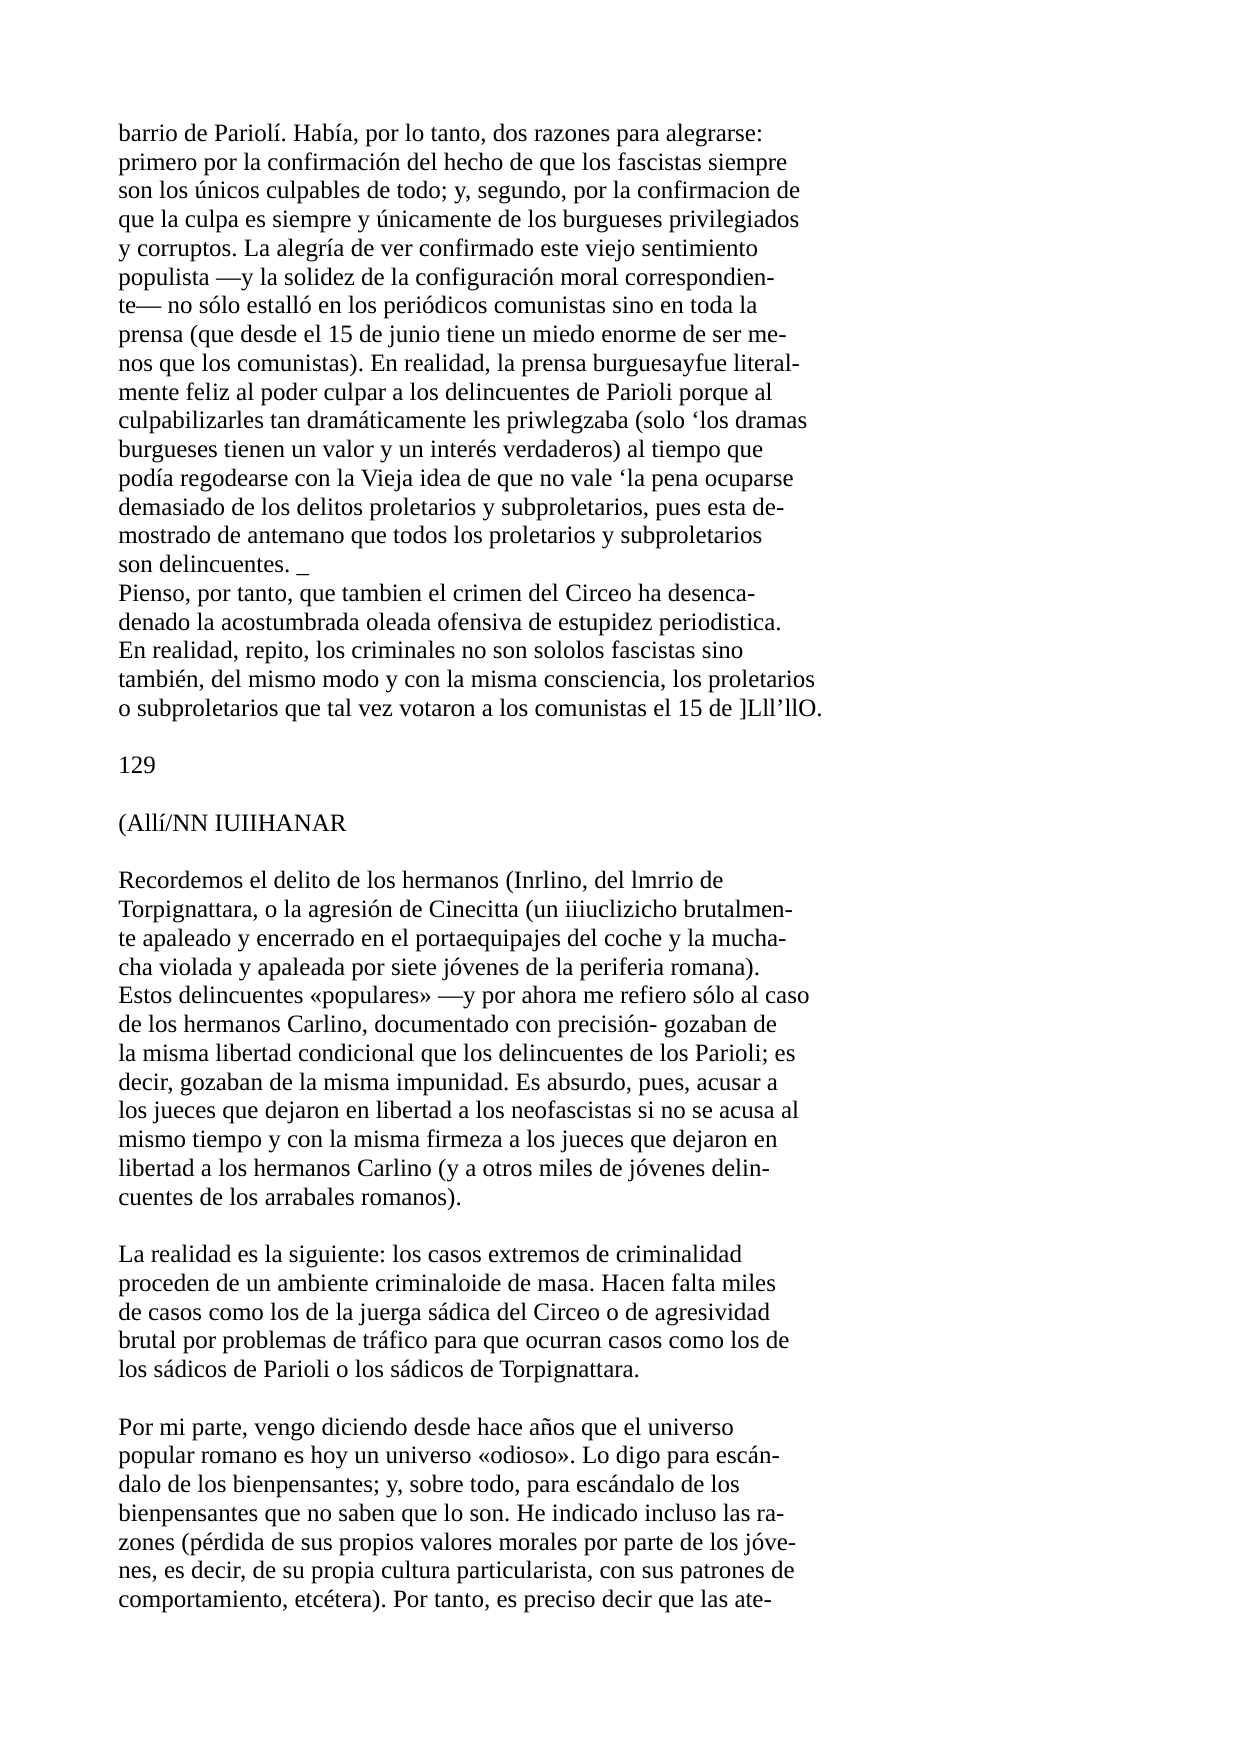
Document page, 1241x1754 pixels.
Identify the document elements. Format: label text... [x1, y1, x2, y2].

text Por mi parte, vengo diciendo desde hace años que el universo [118, 1412, 1122, 1441]
text te apaleado y encerrado en el portaequipajes del coche y la mucha- [118, 923, 1122, 952]
text cha violada y apaleada por siete jóvenes de la periferia romana). [118, 952, 1122, 981]
text mente feliz al poder culpar a los delincuentes de Parioli porque al [118, 377, 1122, 406]
text te— no sólo estalló en los periódicos comunistas sino en toda la [118, 291, 1122, 319]
text (Allí/NN IUIIHANAR [118, 808, 1122, 837]
text culpabilizarles tan dramáticamente les priwlegzaba (solo ‘los dramas [118, 406, 1122, 434]
text popular romano es hoy un universo «odioso». Lo digo para escán- [118, 1441, 1122, 1469]
text primero por la confirmación del hecho de que los fascistas siempre [118, 147, 1122, 176]
text mostrado de antemano que todos los proletarios y subproletarios [118, 521, 1122, 549]
text nos que los comunistas). En realidad, la prensa burguesayfue literal- [118, 348, 1122, 377]
text libertad a los hermanos Carlino (y a otros miles de jóvenes delin- [118, 1153, 1122, 1182]
text que la culpa es siempre y únicamente de los burgueses privilegiados [118, 204, 1122, 233]
text populista —y la solidez de la configuración moral correspondien- [118, 262, 1122, 291]
text son los únicos culpables de todo; y, segundo, por la confirmacion de [118, 176, 1122, 204]
text Pienso, por tanto, que tambien el crimen del Circeo ha desenca- [118, 578, 1122, 607]
text denado la acostumbrada oleada ofensiva de estupidez periodistica. [118, 607, 1122, 636]
text zones (pérdida de sus propios valores morales por parte de los jóve- [118, 1527, 1122, 1556]
text comportamiento, etcétera). Por tanto, es preciso decir que las ate- [118, 1584, 1122, 1613]
text proceden de un ambiente criminaloide de masa. Hacen falta miles [118, 1268, 1122, 1297]
text los jueces que dejaron en libertad a los neofascistas si no se acusa al [118, 1096, 1122, 1124]
text prensa (que desde el 15 de junio tiene un miedo enorme de ser me- [118, 319, 1122, 348]
text demasiado de los delitos proletarios y subproletarios, pues esta de- [118, 492, 1122, 521]
text La realidad es la siguiente: los casos extremos de criminalidad [118, 1239, 1122, 1268]
text los sádicos de Parioli o los sádicos de Torpignattara. [118, 1354, 1122, 1383]
text de los hermanos Carlino, documentado con precisión- gozaban de [118, 1009, 1122, 1038]
text barrio de Pariolí. Había, por lo tanto, dos razones para alegrarse: [118, 118, 1122, 147]
text cuentes de los arrabales romanos). [118, 1182, 1122, 1211]
text Torpignattara, o la agresión de Cinecitta (un iiiuclizicho brutalmen- [118, 894, 1122, 923]
text o subproletarios que tal vez votaron a los comunistas el 15 de ]Lll’llO. [118, 693, 1122, 722]
text podía regodearse con la Vieja idea de que no vale ‘la pena ocuparse [118, 463, 1122, 492]
text la misma libertad condicional que los delincuentes de los Parioli; es [118, 1038, 1122, 1067]
text burgueses tienen un valor y un interés verdaderos) al tiempo que [118, 434, 1122, 463]
text también, del mismo modo y con la misma consciencia, los proletarios [118, 664, 1122, 693]
text brutal por problemas de tráfico para que ocurran casos como los de [118, 1326, 1122, 1354]
text 129 [118, 751, 1122, 779]
text decir, gozaban de la misma impunidad. Es absurdo, pues, acusar a [118, 1067, 1122, 1096]
text son delincuentes. _ [118, 549, 1122, 578]
text Recordemos el delito de los hermanos (Inrlino, del lmrrio de [118, 866, 1122, 894]
text de casos como los de la juerga sádica del Circeo o de agresividad [118, 1297, 1122, 1326]
text mismo tiempo y con la misma firmeza a los jueces que dejaron en [118, 1124, 1122, 1153]
text bienpensantes que no saben que lo son. He indicado incluso las ra- [118, 1498, 1122, 1527]
text Estos delincuentes «populares» —y por ahora me refiero sólo al caso [118, 981, 1122, 1009]
text En realidad, repito, los criminales no son sololos fascistas sino [118, 636, 1122, 664]
text y corruptos. La alegría de ver confirmado este viejo sentimiento [118, 233, 1122, 262]
text dalo de los bienpensantes; y, sobre todo, para escándalo de los [118, 1469, 1122, 1498]
text nes, es decir, de su propia cultura particularista, con sus patrones de [118, 1556, 1122, 1584]
